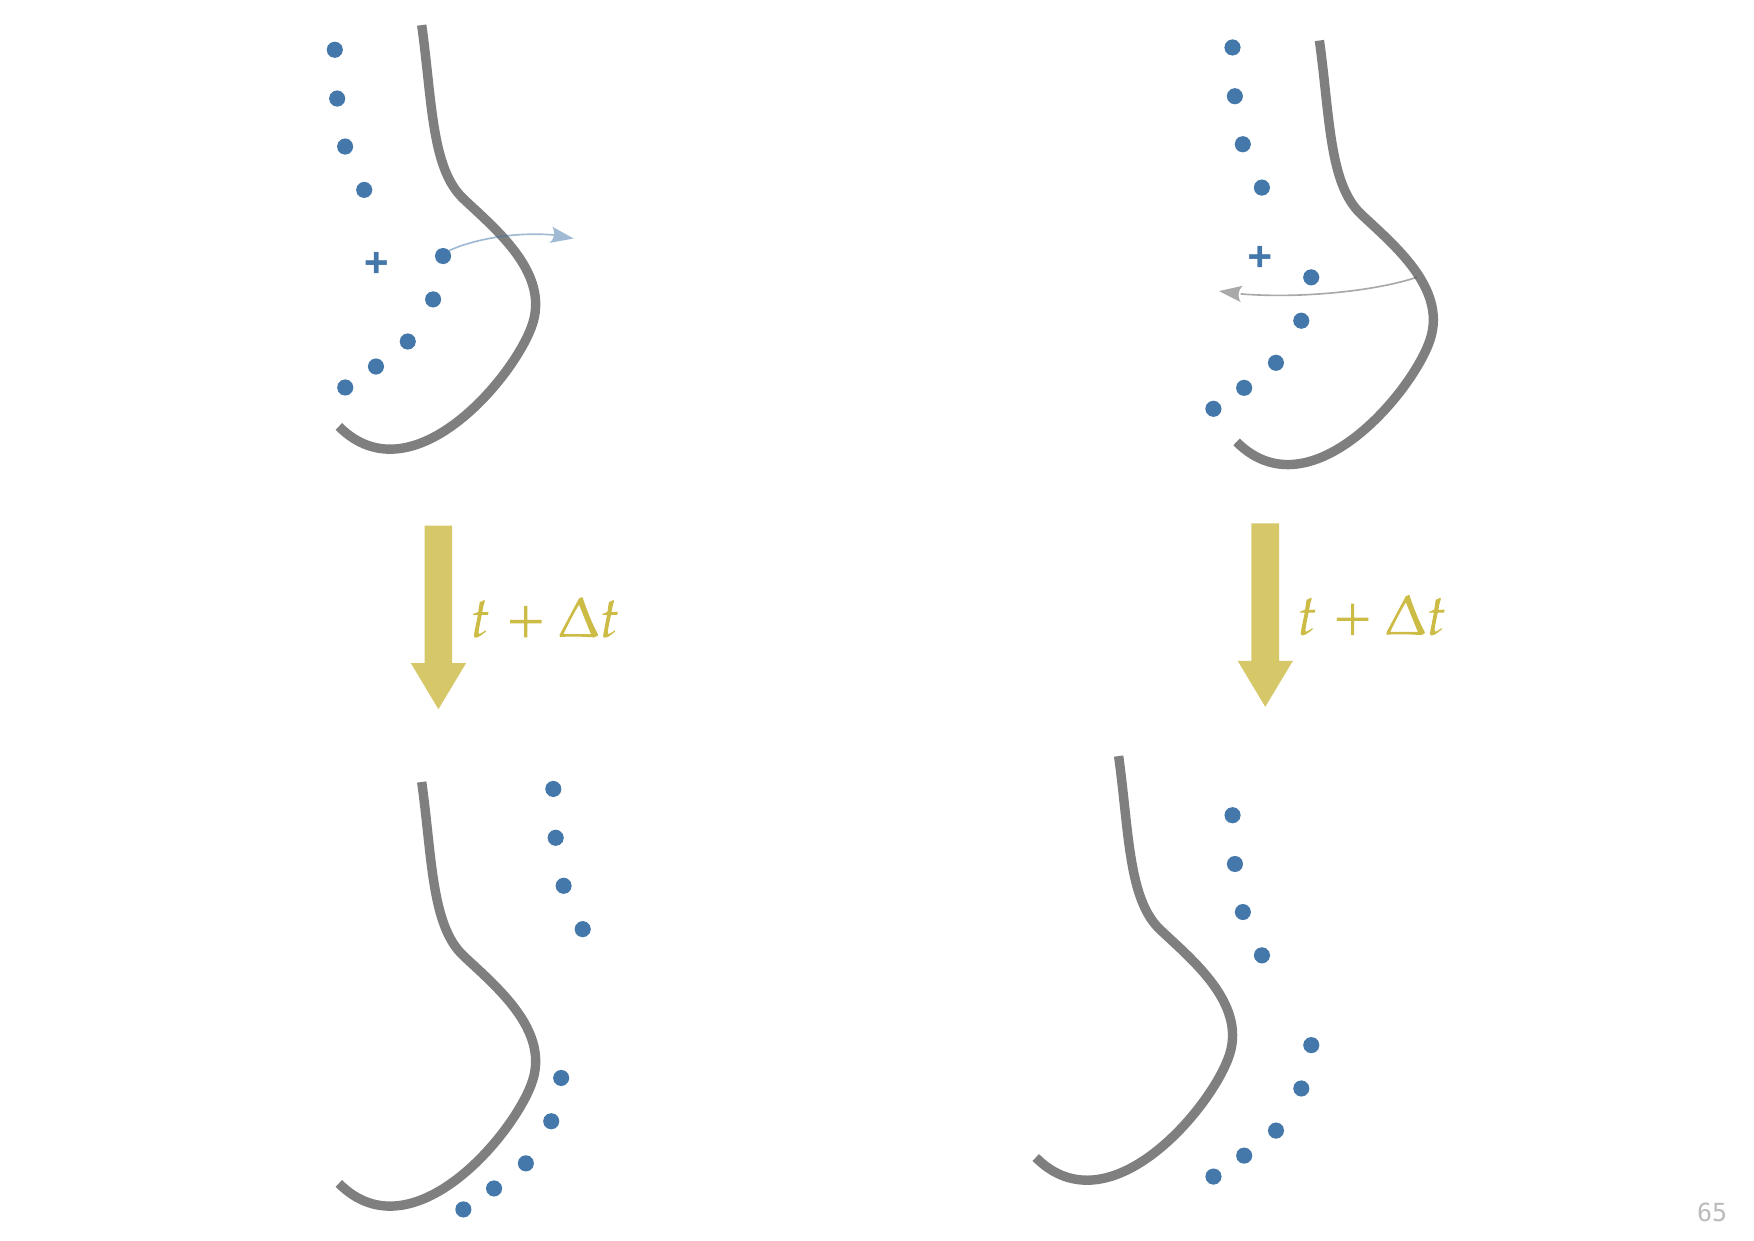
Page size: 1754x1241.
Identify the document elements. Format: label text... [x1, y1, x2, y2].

text_box [510, 605, 542, 638]
text_box [1226, 88, 1243, 105]
text_box [1386, 594, 1425, 636]
text_box [1236, 379, 1253, 396]
text_box [574, 921, 591, 938]
text_box [1234, 903, 1251, 921]
text_box [543, 1113, 560, 1130]
text_box [559, 597, 598, 638]
text_box + [349, 224, 406, 284]
text_box [602, 600, 618, 638]
text_box [337, 379, 354, 396]
text_box [547, 829, 564, 846]
text_box [1303, 269, 1320, 286]
text_box [1253, 947, 1271, 964]
text_box [1429, 597, 1445, 636]
text_box [434, 247, 452, 265]
text_box [555, 877, 572, 894]
text_box [410, 525, 467, 710]
text_box [553, 1069, 570, 1087]
text_box [472, 600, 489, 638]
text_box [1336, 603, 1369, 636]
text_box [356, 181, 373, 199]
text_box [1267, 1122, 1285, 1139]
text_box [1293, 1080, 1310, 1097]
text_box [517, 1155, 534, 1172]
text_box [1253, 179, 1271, 196]
text_box [545, 780, 562, 798]
text_box [1299, 597, 1316, 636]
text_box [367, 358, 385, 375]
text_box [1236, 1147, 1253, 1164]
text_box [329, 90, 346, 107]
text_box [1224, 39, 1241, 56]
text_box [455, 1201, 472, 1218]
text_box [485, 1180, 503, 1197]
text_box [1224, 807, 1241, 824]
text_box [1205, 1168, 1222, 1185]
text_box [1234, 136, 1251, 153]
text_box [425, 291, 442, 308]
text_box [1237, 523, 1293, 707]
text_box [337, 138, 354, 155]
text_box [1303, 1037, 1320, 1054]
text_box [1293, 312, 1310, 329]
text_box [1205, 400, 1222, 417]
text_box [326, 41, 343, 58]
text_box + [1232, 218, 1289, 278]
text_box [1267, 354, 1285, 371]
text_box [399, 333, 416, 350]
text_box [1226, 855, 1244, 873]
